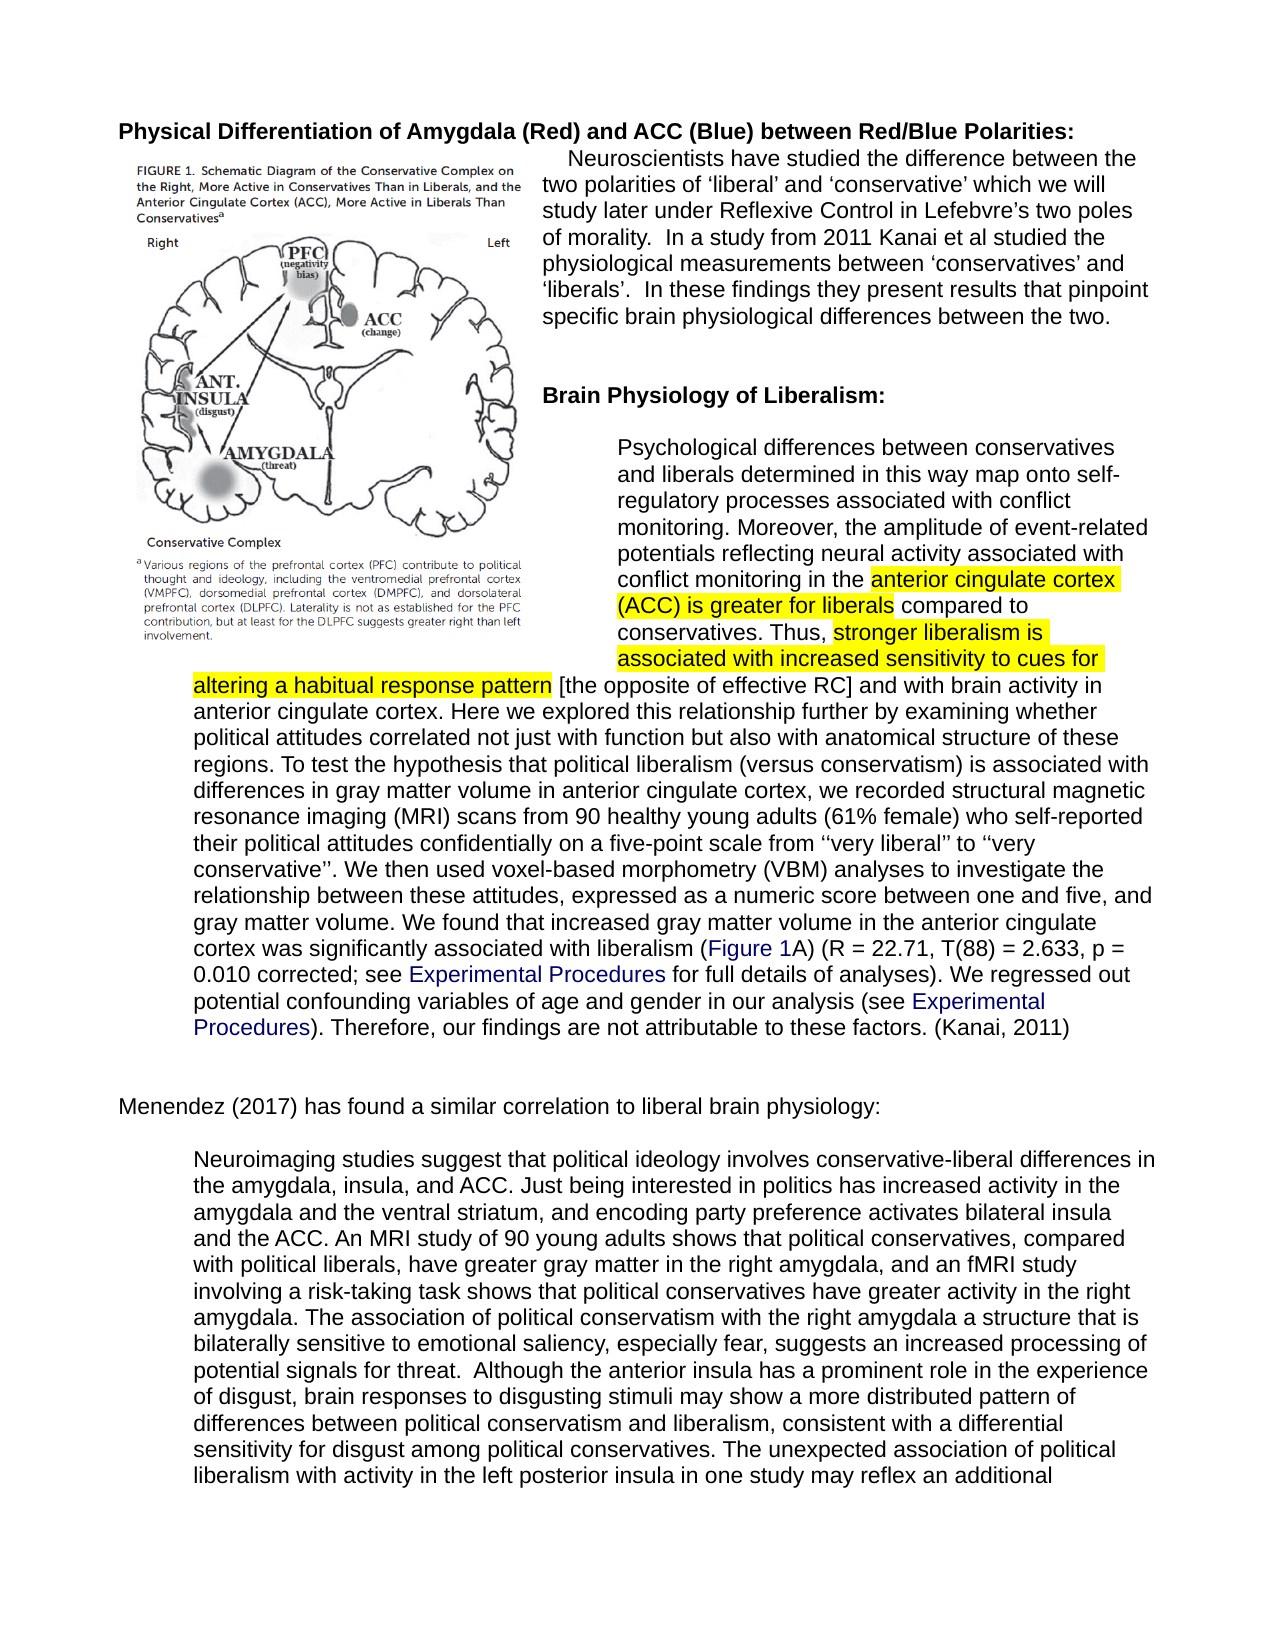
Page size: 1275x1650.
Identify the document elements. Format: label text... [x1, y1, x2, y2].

text Brain Physiology of Liberalism: [542, 382, 1157, 408]
picture [130, 158, 542, 652]
text Menendez (2017) has found a similar correlation to liberal brain physiology: [118, 1093, 1157, 1119]
text Neuroscientists have studied the difference between the two polarities of ‘liberal’ and ‘conservative’ which we will study later under Reflexive Control in Lefebvre’s two poles of morality. In a study from 2011 Kanai et al studied the physiological measurements between ‘conservatives’ and ‘liberals’. In these findings they present results that pinpoint specific brain physiological differences between the two. [118, 144, 1157, 329]
text Psychological differences between conservatives and liberals determined in this way map onto self-regulatory processes associated with conflict monitoring. Moreover, the amplitude of event-related potentials reflecting neural activity associated with conflict monitoring in the anterior cingulate cortex (ACC) is greater for liberals compared to conservatives. Thus, stronger liberalism is associated with increased sensitivity to cues for altering a habitual response pattern [the opposite of effective RC] and with brain activity in anterior cingulate cortex. Here we explored this relationship further by examining whether political attitudes correlated not just with function but also with anatomical structure of these regions. To test the hypothesis that political liberalism (versus conservatism) is associated with differences in gray matter volume in anterior cingulate cortex, we recorded structural magnetic resonance imaging (MRI) scans from 90 healthy young adults (61% female) who self-reported their political attitudes confidentially on a five-point scale from ‘‘very liberal’’ to ‘‘very conservative’’. We then used voxel-based morphometry (VBM) analyses to investigate the relationship between these attitudes, expressed as a numeric score between one and five, and gray matter volume. We found that increased gray matter volume in the anterior cingulate cortex was significantly associated with liberalism (Figure 1A) (R = 22.71, T(88) = 2.633, p = 0.010 corrected; see Experimental Procedures for full details of analyses). We regressed out potential confounding variables of age and gender in our analysis (see Experimental Procedures). Therefore, our findings are not attributable to these factors. (Kanai, 2011) [193, 434, 1157, 1041]
text Physical Differentiation of Amygdala (Red) and ACC (Blue) between Red/Blue Polarities: [118, 118, 1157, 144]
text and the ACC. An MRI study of 90 young adults shows that political conservatives, compared with political liberals, have greater gray matter in the right amygdala, and an fMRI study involving a risk-taking task shows that political conservatives have greater activity in the right amygdala. The association of political conservatism with the right amygdala a structure that is bilaterally sensitive to emotional saliency, especially fear, suggests an increased processing of potential signals for threat. Although the anterior insula has a prominent role in the experience of disgust, brain responses to disgusting stimuli may show a more distributed pattern of differences between political conservatism and liberalism, consistent with a differential sensitivity for disgust among political conservatives. The unexpected association of political liberalism with activity in the left posterior insula in one study may reflex an additional [193, 1225, 1157, 1488]
text Neuroimaging studies suggest that political ideology involves conservative-liberal differences in the amygdala, insula, and ACC. Just being interested in politics has increased activity in the amygdala and the ventral striatum, and encoding party preference activates bilateral insula [193, 1146, 1157, 1225]
